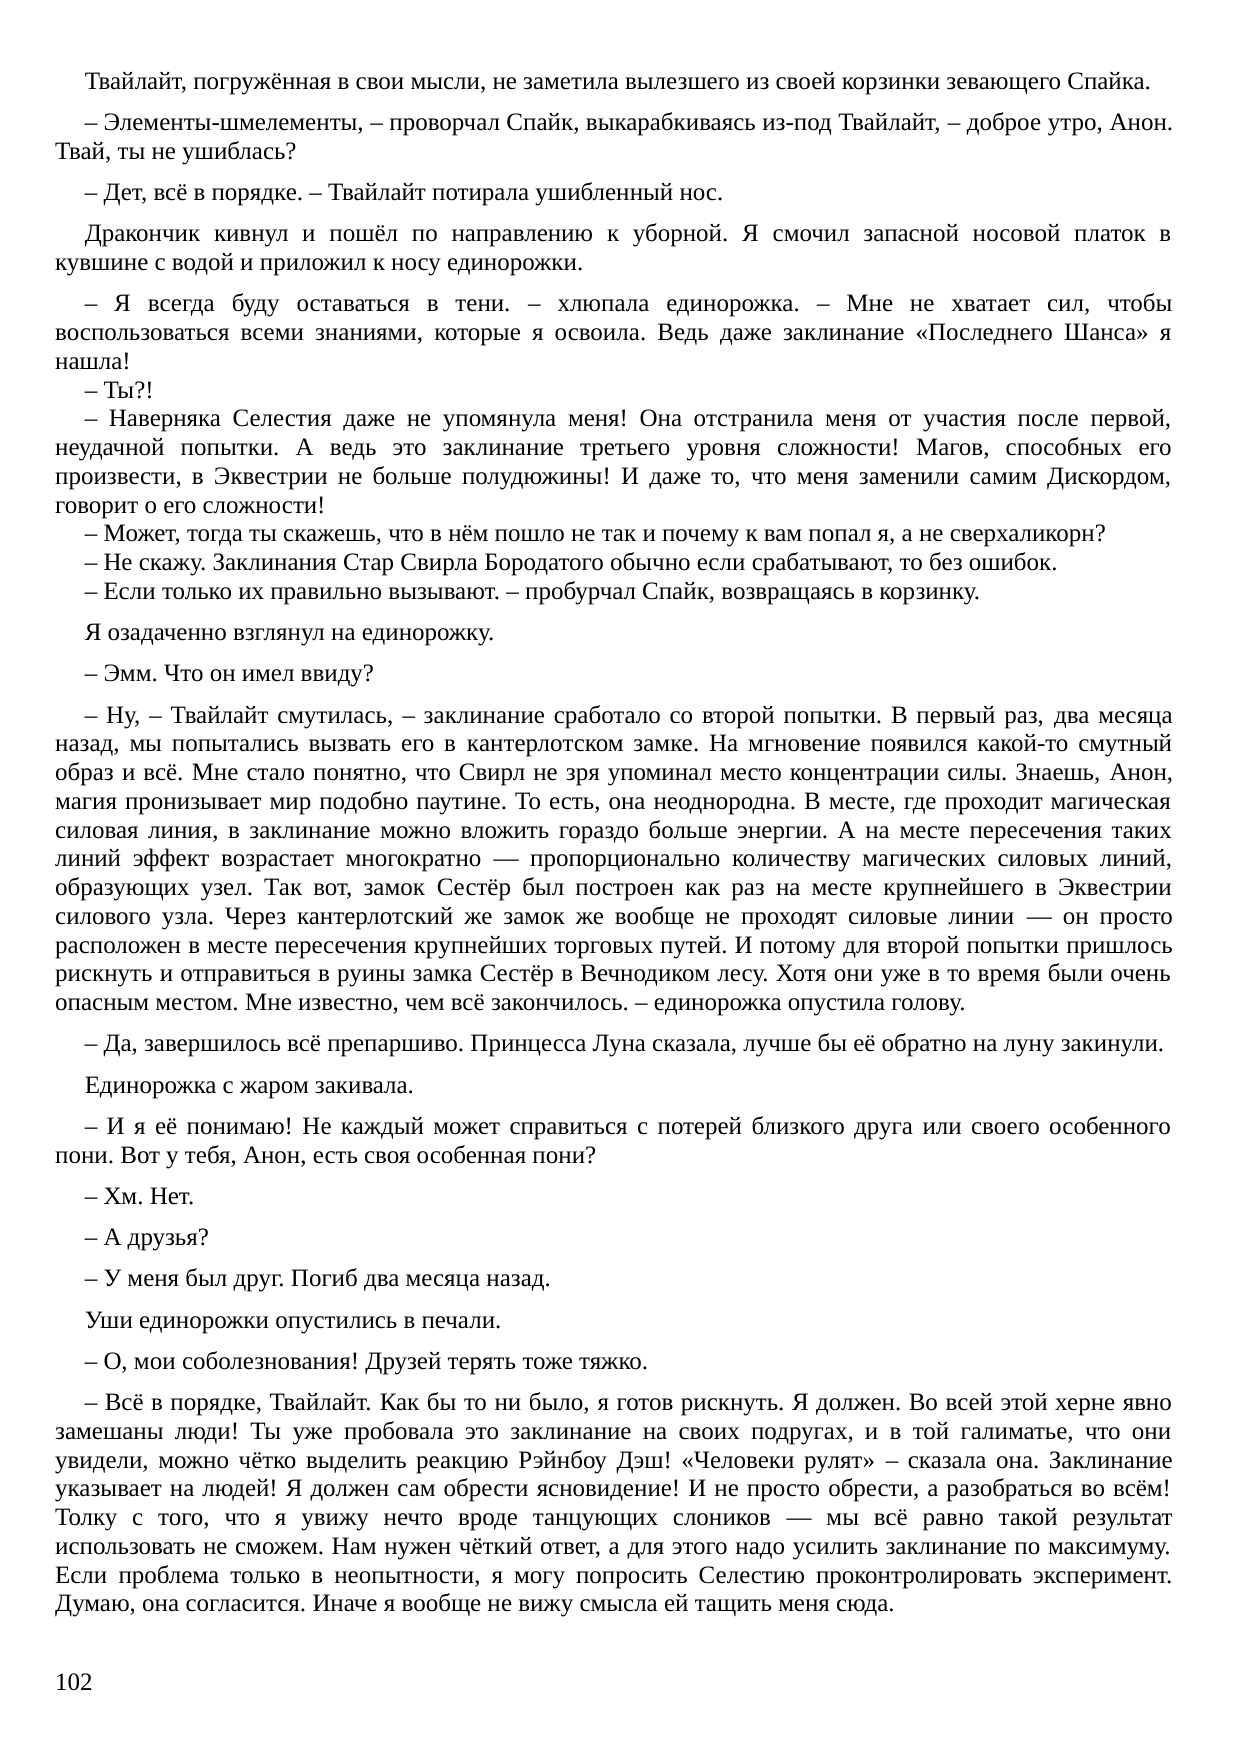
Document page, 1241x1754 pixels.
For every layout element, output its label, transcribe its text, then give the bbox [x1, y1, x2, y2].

text – У меня был друг. Погиб два месяца назад. [55, 1263, 1173, 1292]
text – Дет, всё в порядке. – Твайлайт потирала ушибленный нос. [55, 177, 1173, 206]
text – Я всегда буду оставаться в тени. – хлюпала единорожка. – Мне не хватает сил, чтобы воспользоваться всеми знаниями, которые я освоила. Ведь даже заклинание «Последнего Шанса» я нашла! [55, 288, 1173, 375]
text – Ну, – Твайлайт смутилась, – заклинание сработало со второй попытки. В первый раз, два месяца назад, мы попытались вызвать его в кантерлотском замке. На мгновение появился какой-то смутный образ и всё. Мне стало понятно, что Свирл не зря упоминал место концентрации силы. Знаешь, Анон, магия пронизывает мир подобно паутине. То есть, она неоднородна. В месте, где проходит магическая силовая линия, в заклинание можно вложить гораздо больше энергии. А на месте пересечения таких линий эффект возрастает многократно — пропорционально количеству магических силовых линий, образующих узел. Так вот, замок Сестёр был построен как раз на месте крупнейшего в Эквестрии силового узла. Через кантерлотский же замок же вообще не проходят силовые линии — он просто расположен в месте пересечения крупнейших торговых путей. И потому для второй попытки пришлось рискнуть и отправиться в руины замка Сестёр в Вечнодиком лесу. Хотя они уже в то время были очень опасным местом. Мне известно, чем всё закончилось. – единорожка опустила голову. [55, 700, 1173, 1016]
text – Ты?! [55, 375, 1173, 403]
text – Не скажу. Заклинания Стар Свирла Бородатого обычно если срабатывают, то без ошибок. [55, 547, 1173, 576]
text Я озадаченно взглянул на единорожку. [55, 617, 1173, 646]
text Уши единорожки опустились в печали. [55, 1305, 1173, 1333]
text Дракончик кивнул и пошёл по направлению к уборной. Я смочил запасной носовой платок в кувшине с водой и приложил к носу единорожки. [55, 218, 1173, 276]
text – А друзья? [55, 1222, 1173, 1251]
text – Да, завершилось всё препаршиво. Принцесса Луна сказала, лучше бы её обратно на луну закинули. [55, 1028, 1173, 1057]
text – И я её понимаю! Не каждый может справиться с потерей близкого друга или своего особенного пони. Вот у тебя, Анон, есть своя особенная пони? [55, 1111, 1173, 1168]
text – Хм. Нет. [55, 1181, 1173, 1210]
text – Может, тогда ты скажешь, что в нём пошло не так и почему к вам попал я, а не сверхаликорн? [55, 518, 1173, 547]
text – Эмм. Что он имел ввиду? [55, 658, 1173, 687]
text – О, мои соболезнования! Друзей терять тоже тяжко. [55, 1346, 1173, 1375]
text Твайлайт, погружённая в свои мысли, не заметила вылезшего из своей корзинки зевающего Спайка. [55, 66, 1173, 95]
text – Наверняка Селестия даже не упомянула меня! Она отстранила меня от участия после первой, неудачной попытки. А ведь это заклинание третьего уровня сложности! Магов, способных его произвести, в Эквестрии не больше полудюжины! И даже то, что меня заменили самим Дискордом, говорит о его сложности! [55, 403, 1173, 518]
text – Всё в порядке, Твайлайт. Как бы то ни было, я готов рискнуть. Я должен. Во всей этой херне явно замешаны люди! Ты уже пробовала это заклинание на своих подругах, и в той галиматье, что они увидели, можно чётко выделить реакцию Рэйнбоу Дэш! «Человеки рулят» – сказала она. Заклинание указывает на людей! Я должен сам обрести ясновидение! И не просто обрести, а разобраться во всём! Толку с того, что я увижу нечто вроде танцующих слоников — мы всё равно такой результат использовать не сможем. Нам нужен чёткий ответ, а для этого надо усилить заклинание по максимуму. Если проблема только в неопытности, я могу попросить Селестию проконтролировать эксперимент. Думаю, она согласится. Иначе я вообще не вижу смысла ей тащить меня сюда. [55, 1387, 1173, 1617]
text – Если только их правильно вызывают. – пробурчал Спайк, возвращаясь в корзинку. [55, 576, 1173, 605]
text Единорожка с жаром закивала. [55, 1070, 1173, 1098]
text – Элементы-шмелементы, – проворчал Спайк, выкарабкиваясь из-под Твайлайт, – доброе утро, Анон. Твай, ты не ушиблась? [55, 107, 1173, 165]
